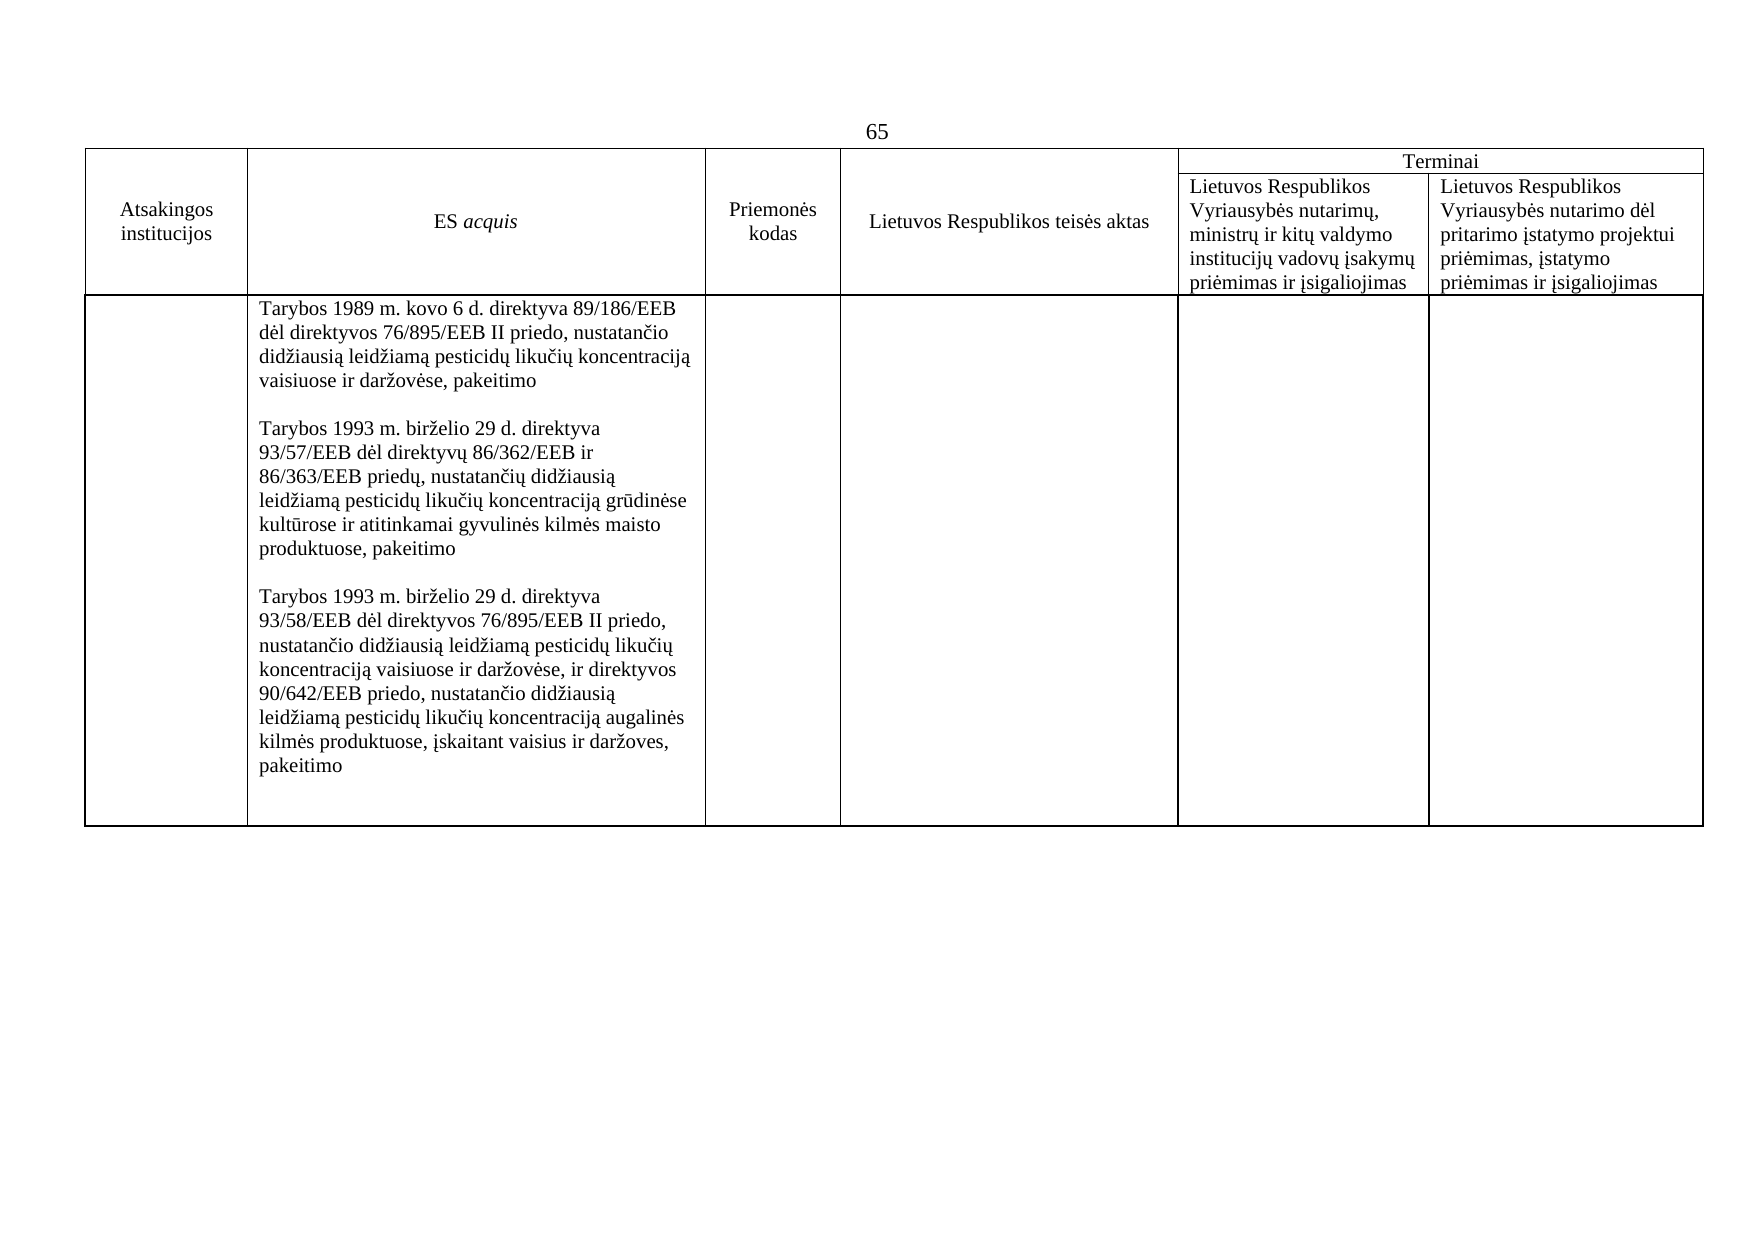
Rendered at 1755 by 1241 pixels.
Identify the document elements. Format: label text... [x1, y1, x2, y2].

table_cell [841, 296, 1177, 825]
table_cell [1179, 296, 1428, 825]
table_cell Lietuvos Respublikos Vyriausybės nutarimų, ministrų ir kitų valdymo institucijų vadovų įsakymų priėmimas ir įsigaliojimas [1179, 174, 1428, 294]
table_cell [1430, 296, 1702, 825]
table_header Atsakingos institucijos [86, 149, 247, 294]
table_header Lietuvos Respublikos teisės aktas [841, 149, 1178, 294]
table_header Terminai [1179, 149, 1703, 173]
table_cell Tarybos 1989 m. kovo 6 d. direktyva 89/186/EEB dėl direktyvos 76/895/EEB II priedo, nustatančio didžiausią leidžiamą pesticidų likučių koncentraciją vaisiuose ir daržovėse, pakeitimo Tarybos 1993 m. birželio 29 d. direktyva 93/57/EEB dėl direktyvų 86/362/EEB ir 86/363/EEB priedų, nustatančių didžiausią leidžiamą pesticidų likučių koncentraciją grūdinėse kultūrose ir atitinkamai gyvulinės kilmės maisto produktuose, pakeitimo Tarybos 1993 m. birželio 29 d. direktyva 93/58/EEB dėl direktyvos 76/895/EEB II priedo, nustatančio didžiausią leidžiamą pesticidų likučių koncentraciją vaisiuose ir daržovėse, ir direktyvos 90/642/EEB priedo, nustatančio didžiausią leidžiamą pesticidų likučių koncentraciją augalinės kilmės produktuose, įskaitant vaisius ir daržoves, pakeitimo [248, 296, 705, 825]
table_cell [86, 296, 247, 825]
table_cell [706, 296, 840, 825]
table_header Priemonės kodas [706, 149, 840, 294]
table_cell Lietuvos Respublikos Vyriausybės nutarimo dėl pritarimo įstatymo projektui priėmimas, įstatymo priėmimas ir įsigaliojimas [1429, 174, 1703, 294]
table_header ES acquis [248, 149, 705, 294]
